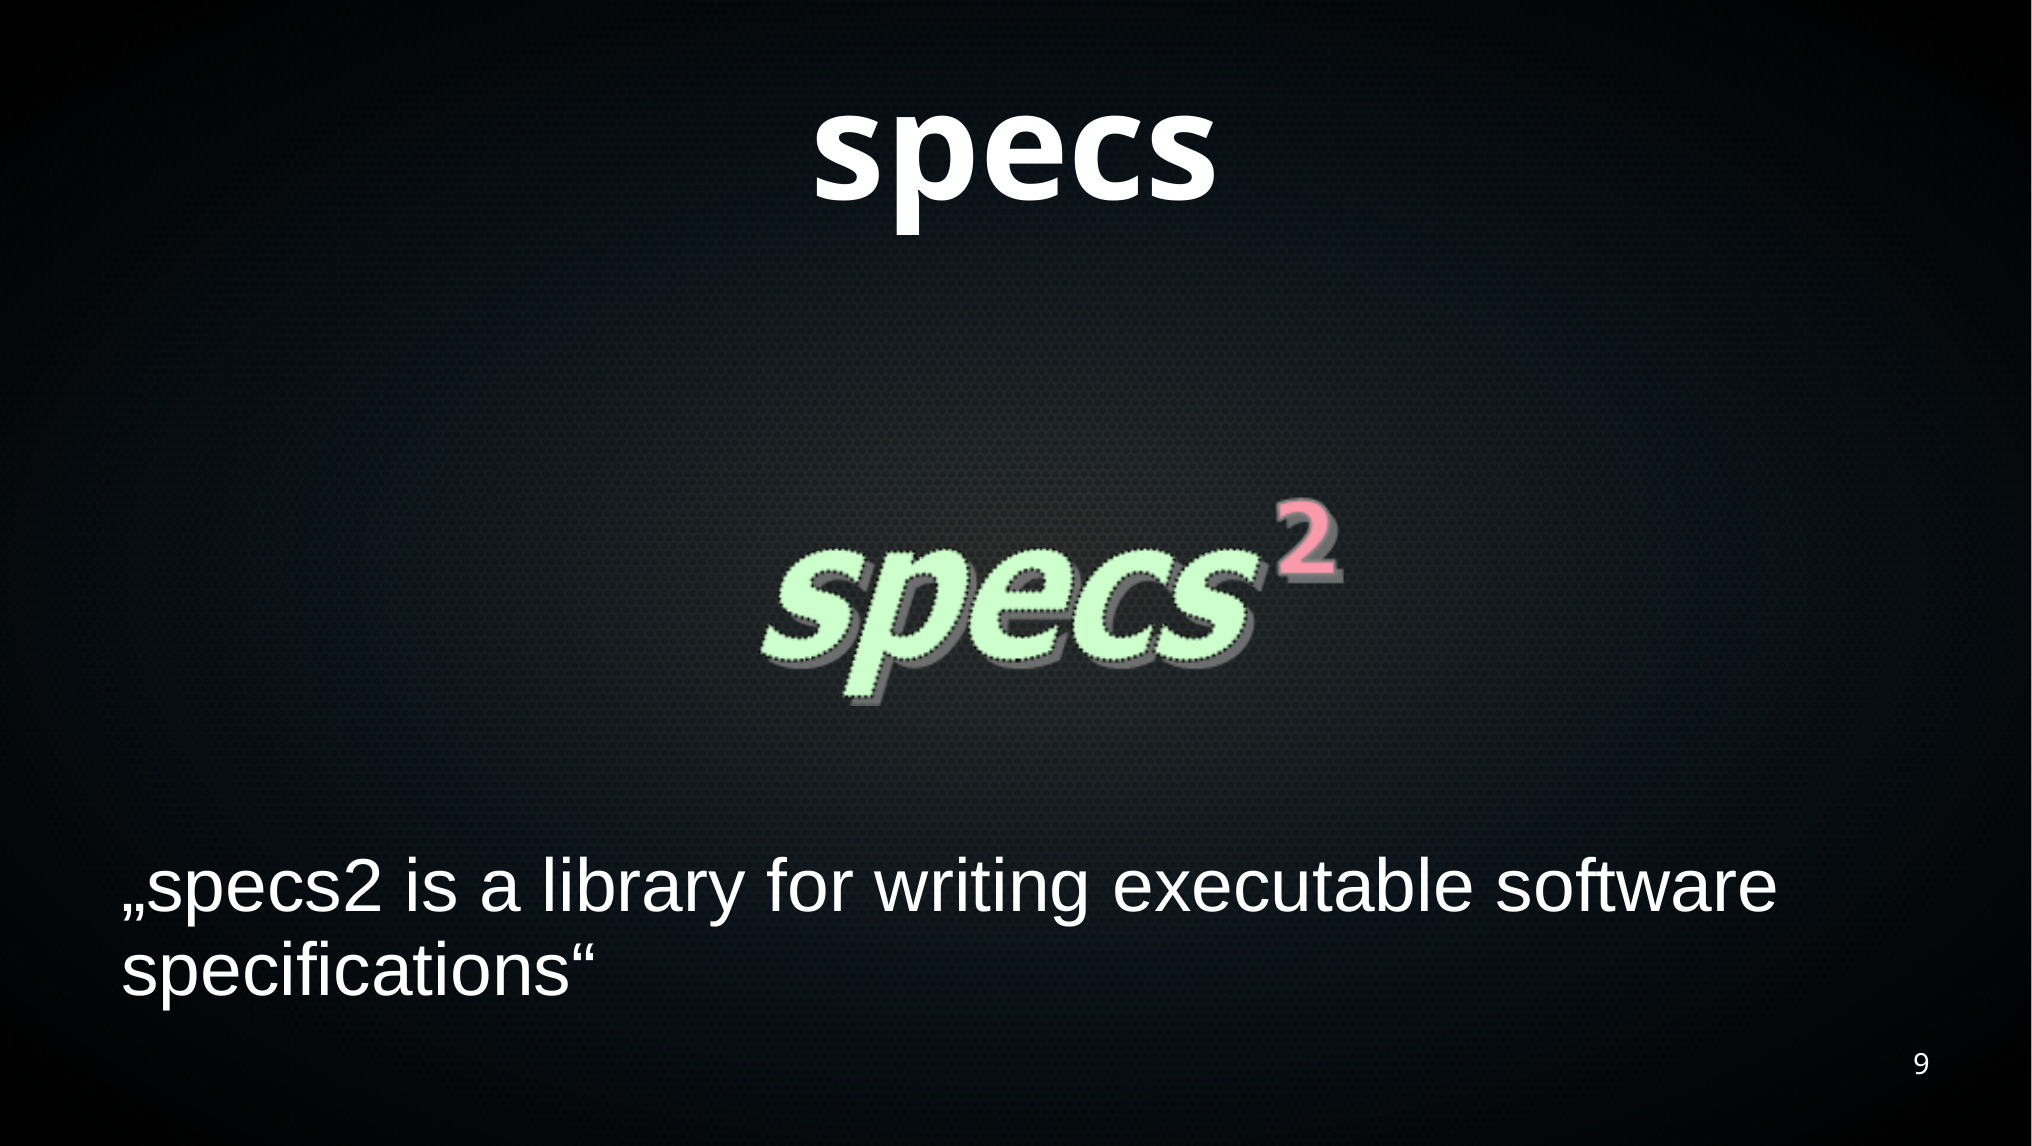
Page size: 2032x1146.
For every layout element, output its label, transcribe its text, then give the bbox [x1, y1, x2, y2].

picture [0, 0, 2032, 1146]
title specs [101, 45, 1930, 237]
text_box „specs2 is a library for writing executable software specifications“ [106, 835, 1843, 1019]
